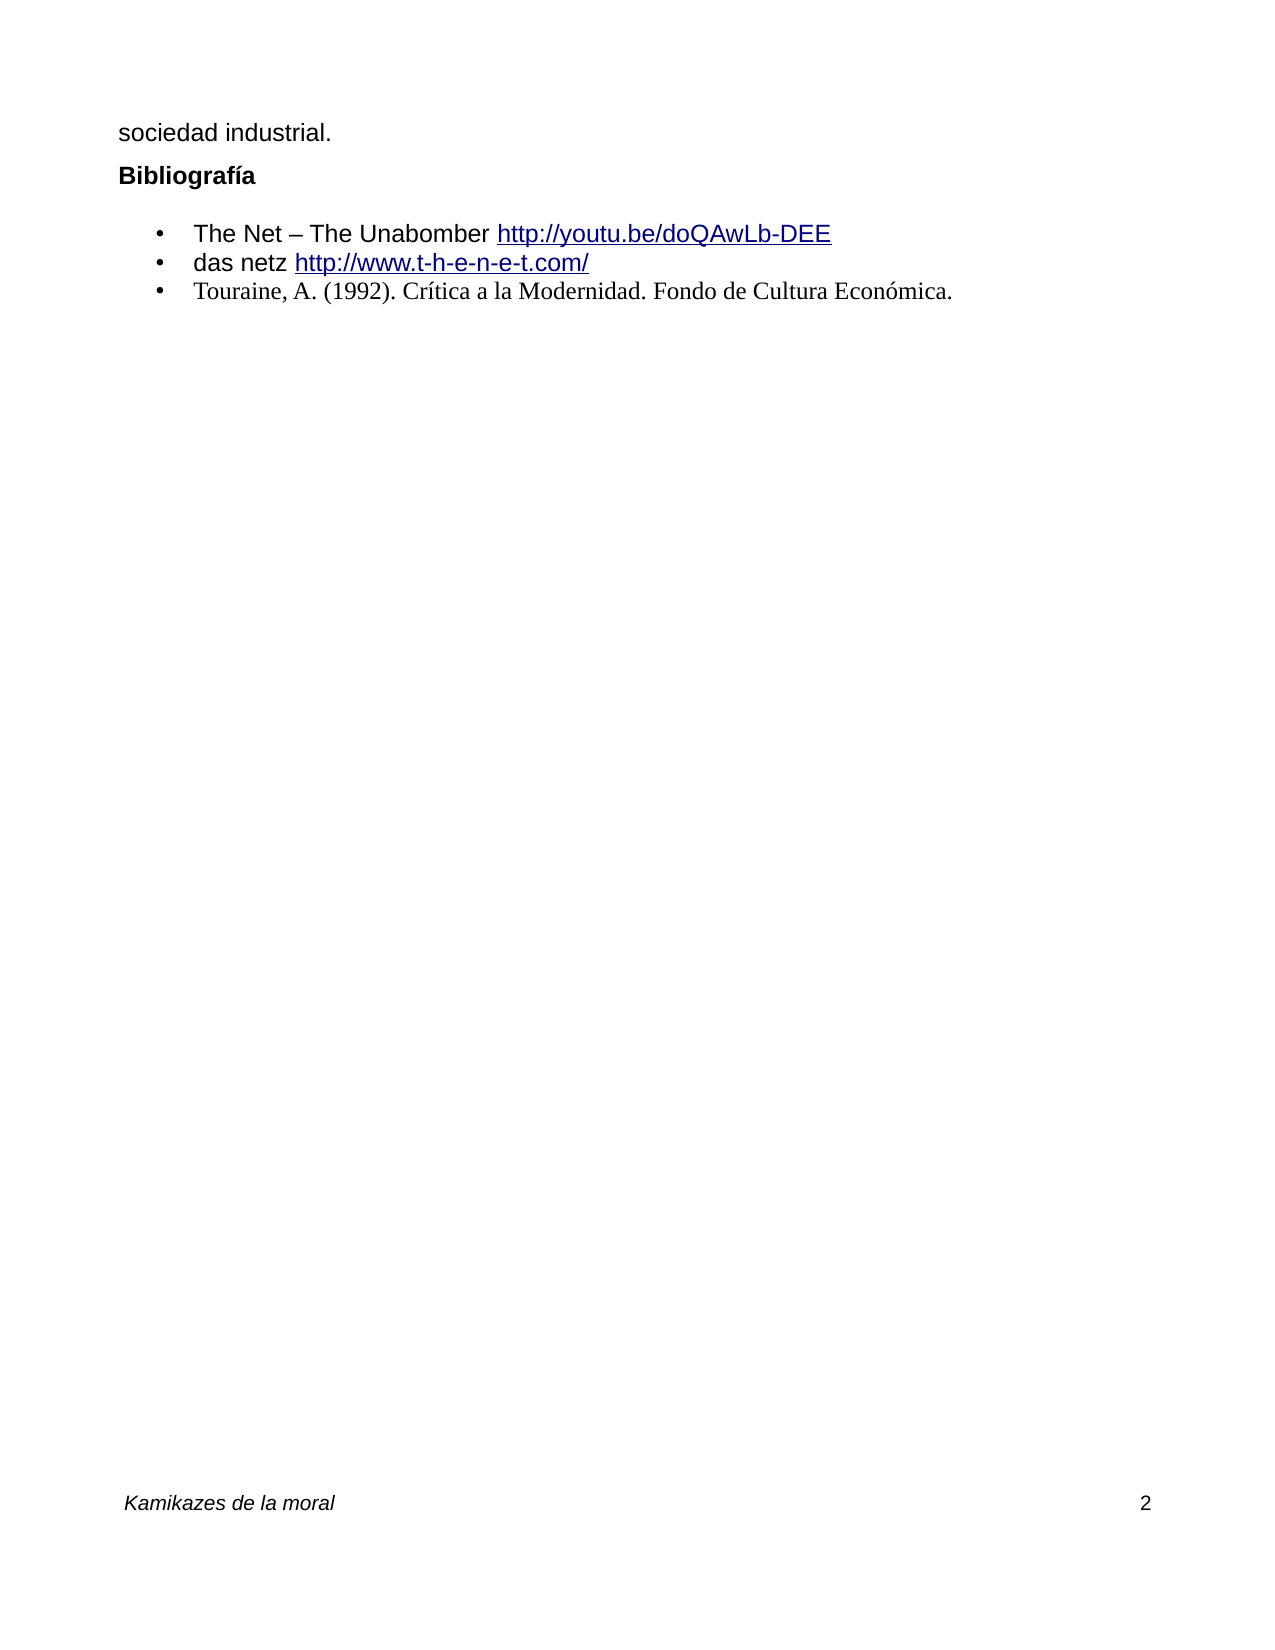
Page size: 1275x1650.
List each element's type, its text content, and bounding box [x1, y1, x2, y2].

list das netz http://www.t-h-e-n-e-t.com/ [156, 248, 1157, 276]
list Touraine, A. (1992). Crítica a la Modernidad. Fondo de Cultura Económica. [156, 276, 1157, 305]
text sociedad industrial. [118, 118, 1157, 147]
text Bibliografía [118, 161, 1157, 190]
list The Net – The Unabomber http://youtu.be/doQAwLb-DEE [156, 219, 1157, 248]
